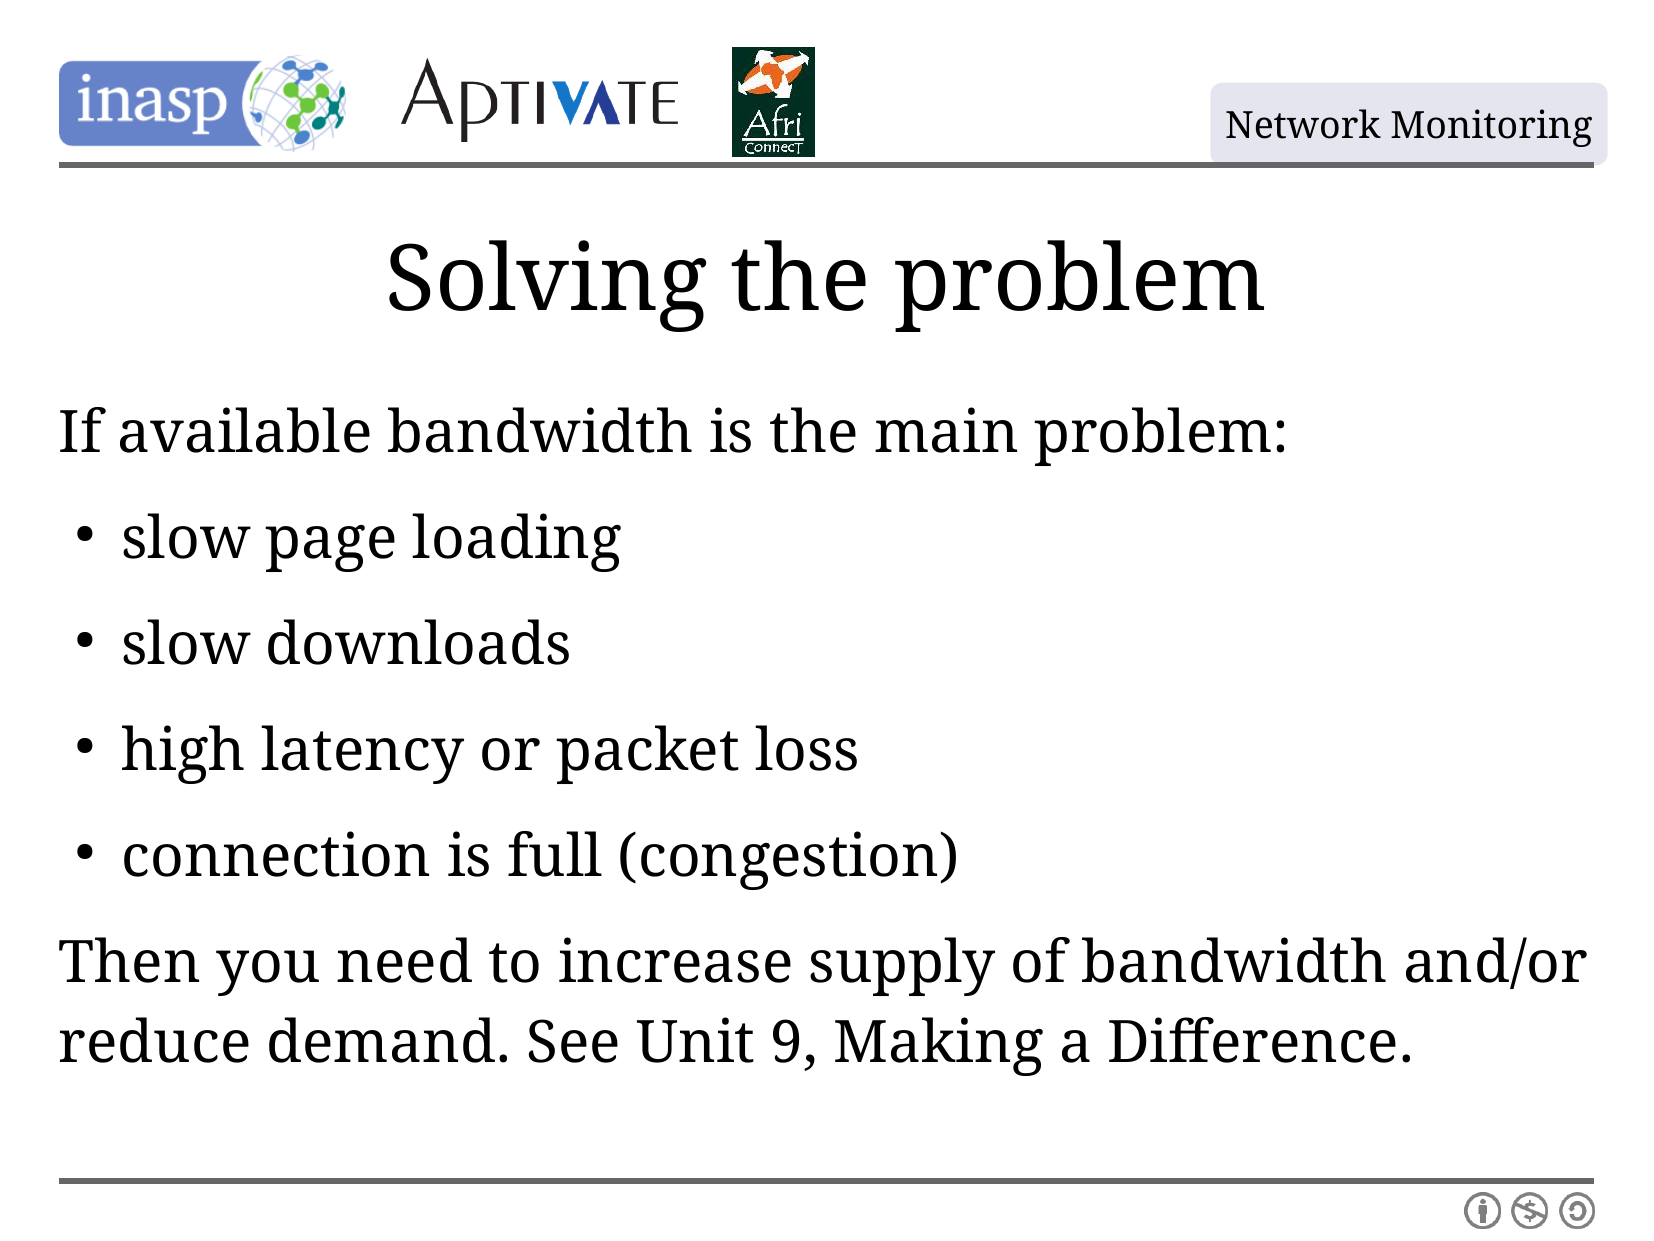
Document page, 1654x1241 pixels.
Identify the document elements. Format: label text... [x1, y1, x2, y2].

title Solving the problem [59, 212, 1595, 343]
picture [59, 47, 355, 160]
picture [1511, 1192, 1548, 1229]
picture [401, 58, 678, 142]
list If available bandwidth is the main problem: slow page loading slow downloads high latency or packet loss connection is full (congestion) Then you need to increase supply of bandwidth and/or reduce demand. See Unit 9, Making a Difference. [59, 389, 1595, 1109]
picture [732, 47, 815, 157]
picture [1559, 1192, 1595, 1229]
picture [1464, 1192, 1501, 1229]
